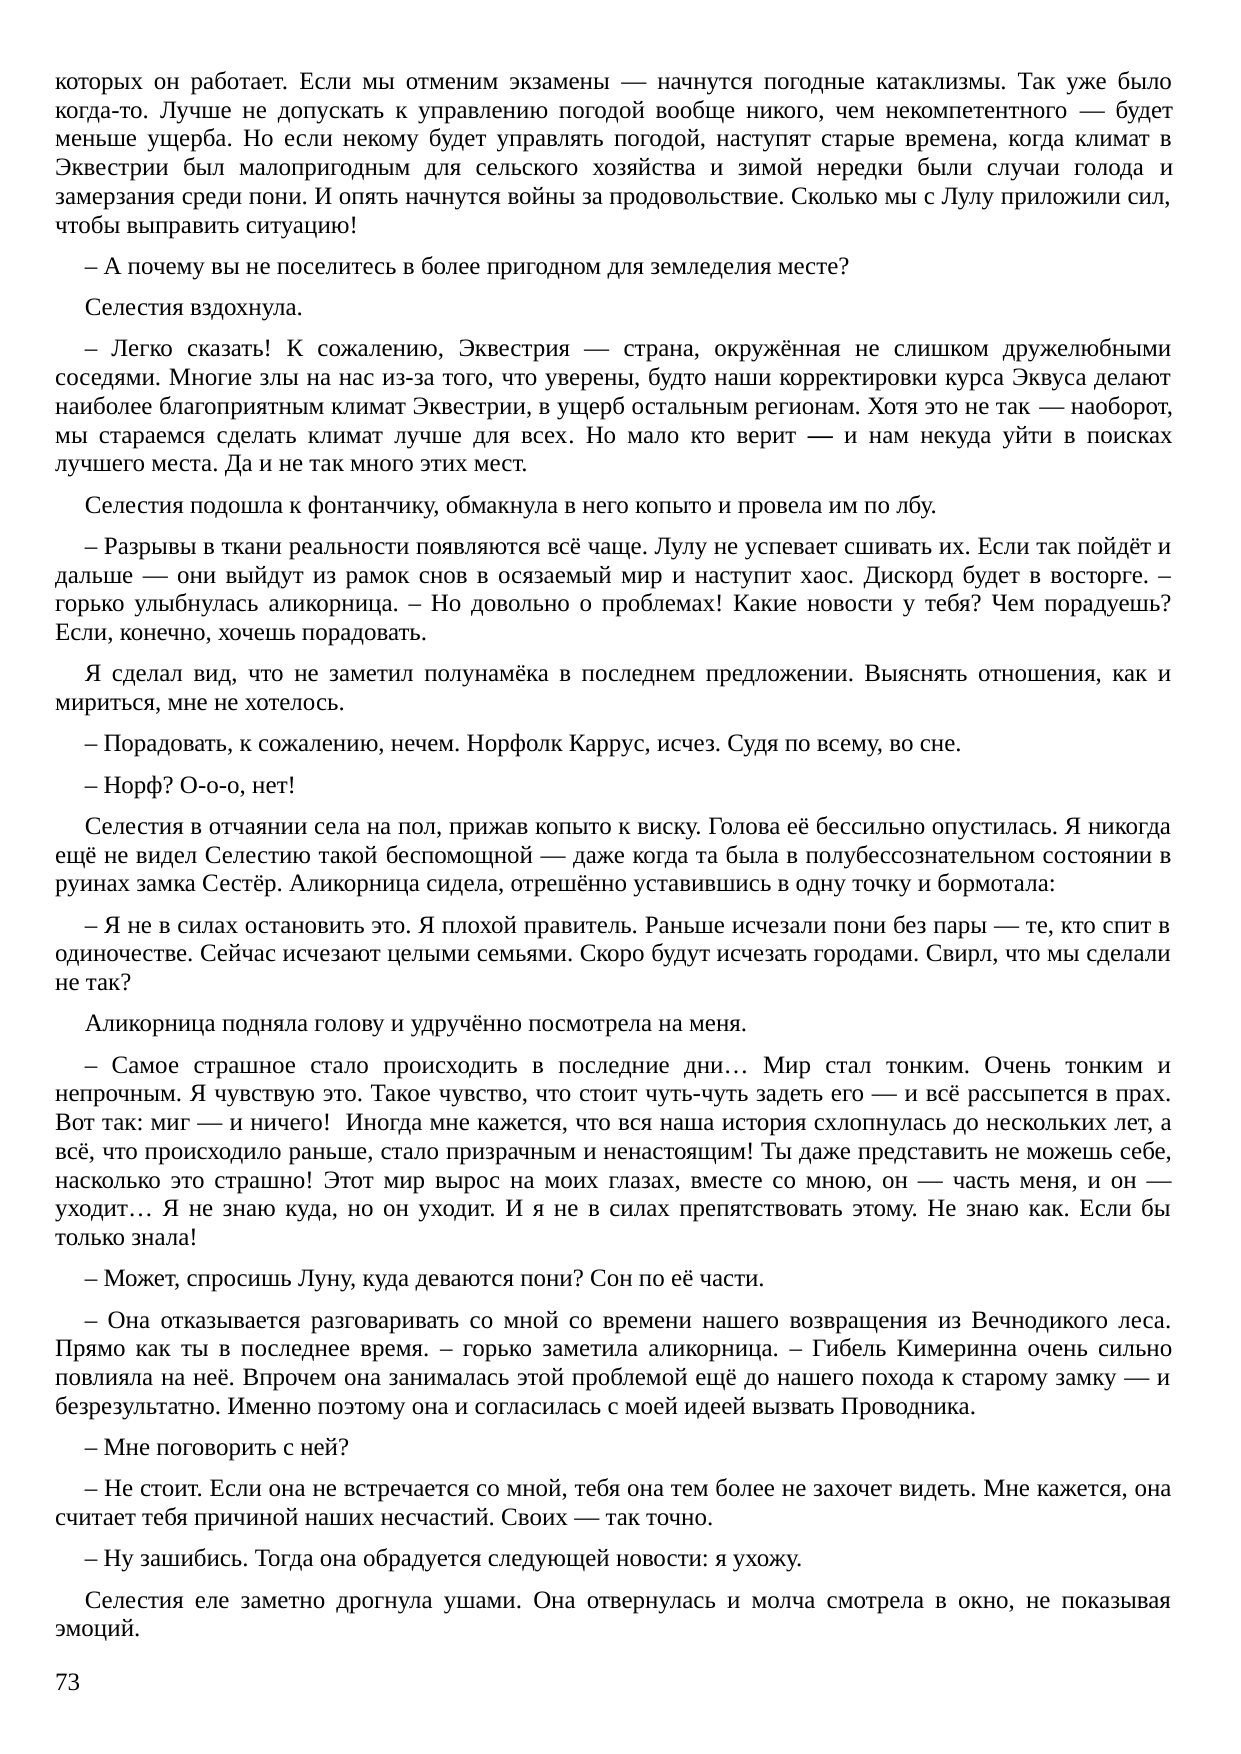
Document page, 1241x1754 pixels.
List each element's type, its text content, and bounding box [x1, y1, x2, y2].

text Я сделал вид, что не заметил полунамёка в последнем предложении. Выяснять отношения, как и мириться, мне не хотелось. [55, 658, 1173, 716]
text – Она отказывается разговаривать со мной со времени нашего возвращения из Вечнодикого леса. Прямо как ты в последнее время. – горько заметила аликорница. – Гибель Кимеринна очень сильно повлияла на неё. Впрочем она занималась этой проблемой ещё до нашего похода к старому замку — и безрезультатно. Именно поэтому она и согласилась с моей идеей вызвать Проводника. [55, 1305, 1173, 1420]
text Селестия подошла к фонтанчику, обмакнула в него копыто и провела им по лбу. [55, 490, 1173, 518]
text Селестия вздохнула. [55, 292, 1173, 321]
text – Не стоит. Если она не встречается со мной, тебя она тем более не захочет видеть. Мне кажется, она считает тебя причиной наших несчастий. Своих — так точно. [55, 1473, 1173, 1531]
text – Разрывы в ткани реальности появляются всё чаще. Лулу не успевает сшивать их. Если так пойдёт и дальше — они выйдут из рамок снов в осязаемый мир и наступит хаос. Дискорд будет в восторге. – горько улыбнулась аликорница. – Но довольно о проблемах! Какие новости у тебя? Чем порадуешь? Если, конечно, хочешь порадовать. [55, 531, 1173, 646]
text – Самое страшное стало происходить в последние дни… Мир стал тонким. Очень тонким и непрочным. Я чувствую это. Такое чувство, что стоит чуть-чуть задеть его — и всё рассыпется в прах. Вот так: миг — и ничего! Иногда мне кажется, что вся наша история схлопнулась до нескольких лет, а всё, что происходило раньше, стало призрачным и ненастоящим! Ты даже представить не можешь себе, насколько это страшно! Этот мир вырос на моих глазах, вместе со мною, он — часть меня, и он — уходит… Я не знаю куда, но он уходит. И я не в силах препятствовать этому. Не знаю как. Если бы только знала! [55, 1050, 1173, 1251]
text – Порадовать, к сожалению, нечем. Норфолк Каррус, исчез. Судя по всему, во сне. [55, 728, 1173, 757]
text Аликорница подняла голову и удручённо посмотрела на меня. [55, 1008, 1173, 1037]
text Селестия еле заметно дрогнула ушами. Она отвернулась и молча смотрела в окно, не показывая эмоций. [55, 1585, 1173, 1642]
text Селестия в отчаянии села на пол, прижав копыто к виску. Голова её бессильно опустилась. Я никогда ещё не видел Селестию такой беспомощной — даже когда та была в полубессознательном состоянии в руинах замка Сестёр. Аликорница сидела, отрешённо уставившись в одну точку и бормотала: [55, 811, 1173, 897]
text – Легко сказать! К сожалению, Эквестрия — страна, окружённая не слишком дружелюбными соседями. Многие злы на нас из-за того, что уверены, будто наши корректировки курса Эквуса делают наиболее благоприятным климат Эквестрии, в ущерб остальным регионам. Хотя это не так — наоборот, мы стараемся сделать климат лучше для всех. Но мало кто верит — и нам некуда уйти в поисках лучшего места. Да и не так много этих мест. [55, 333, 1173, 477]
text – Может, спросишь Луну, куда деваются пони? Сон по её части. [55, 1263, 1173, 1292]
text – Норф? О-о-о, нет! [55, 770, 1173, 798]
text – Ну зашибись. Тогда она обрадуется следующей новости: я ухожу. [55, 1543, 1173, 1572]
text – Мне поговорить с ней? [55, 1432, 1173, 1461]
text – А почему вы не поселитесь в более пригодном для земледелия месте? [55, 251, 1173, 280]
text – Я не в силах остановить это. Я плохой правитель. Раньше исчезали пони без пары — те, кто спит в одиночестве. Сейчас исчезают целыми семьями. Скоро будут исчезать городами. Свирл, что мы сделали не так? [55, 910, 1173, 996]
text которых он работает. Если мы отменим экзамены — начнутся погодные катаклизмы. Так уже было когда-то. Лучше не допускать к управлению погодой вообще никого, чем некомпетентного — будет меньше ущерба. Но если некому будет управлять погодой, наступят старые времена, когда климат в Эквестрии был малопригодным для сельского хозяйства и зимой нередки были случаи голода и замерзания среди пони. И опять начнутся войны за продовольствие. Сколько мы с Лулу приложили сил, чтобы выправить ситуацию! [55, 66, 1173, 238]
